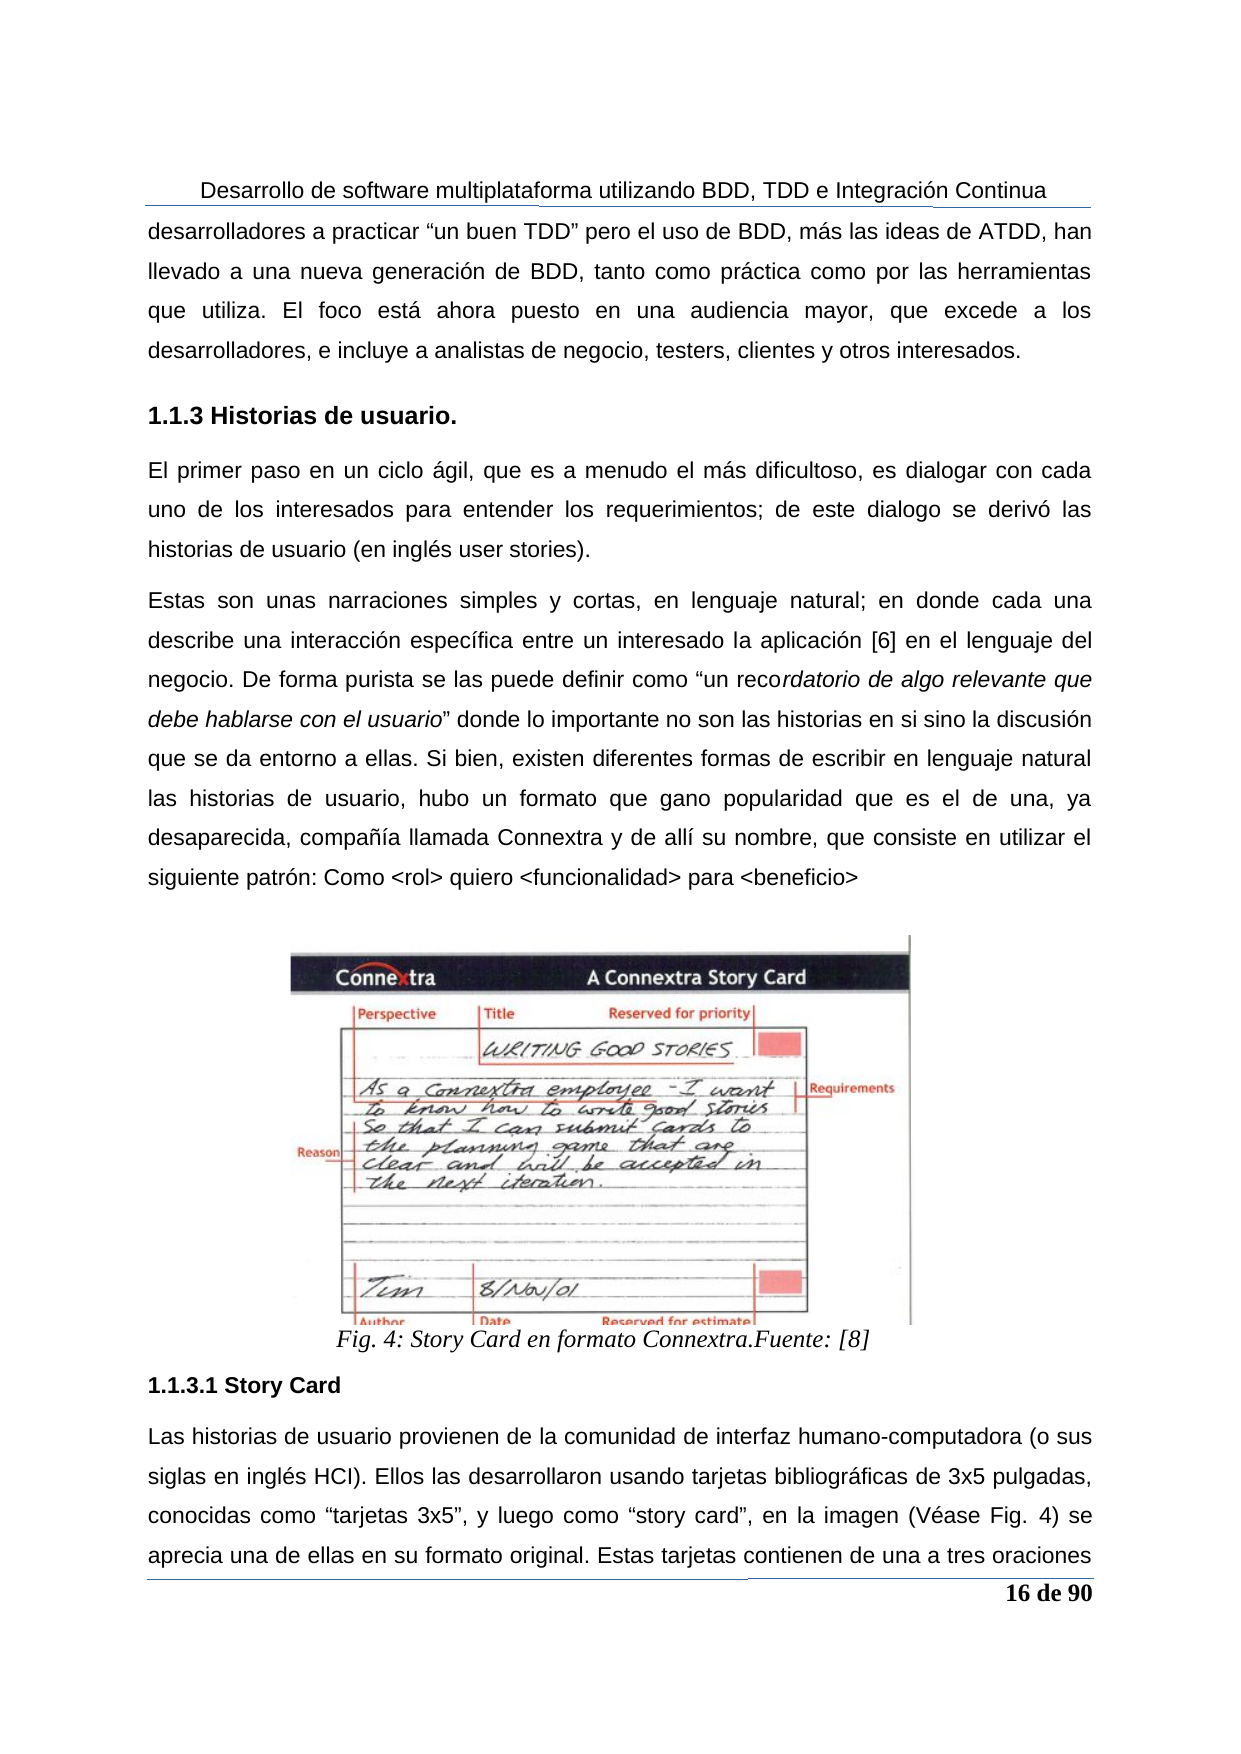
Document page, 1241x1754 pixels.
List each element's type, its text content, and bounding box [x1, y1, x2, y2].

picture [290, 935, 916, 1325]
text 1.1.3.1 Story Card [148, 915, 1093, 1398]
text El primer paso en un ciclo ágil, que es a menudo el más dificultoso, es dialogar con cada uno de los interesados para entender los requerimientos; de este dialogo se derivó las historias de usuario (en inglés user stories). [148, 457, 1093, 562]
text Fig. 4: Story Card en formato Connextra.Fuente: [8] [291, 1325, 915, 1353]
text Las historias de usuario provienen de la comunidad de interfaz humano-computadora (o sus siglas en inglés HCI). Ellos las desarrollaron usando tarjetas bibliográficas de 3x5 pulgadas, conocidas como “tarjetas 3x5”, y luego como “story card”, en la imagen (Véase Fig. 4) se aprecia una de ellas en su formato original. Estas tarjetas contienen de una a tres oraciones [148, 1423, 1093, 1568]
text desarrolladores a practicar “un buen TDD” pero el uso de BDD, más las ideas de ATDD, han llevado a una nueva generación de BDD, tanto como práctica como por las herramientas que utiliza. El foco está ahora puesto en una audiencia mayor, que excede a los desarrolladores, e incluye a analistas de negocio, testers, clientes y otros interesados. [148, 218, 1093, 363]
text Estas son unas narraciones simples y cortas, en lenguaje natural; en donde cada una describe una interacción específica entre un interesado la aplicación [6] en el lenguaje del negocio. De forma purista se las puede definir como “un recordatorio de algo relevante que debe hablarse con el usuario” donde lo importante no son las historias en si sino la discusión que se da entorno a ellas. Si bien, existen diferentes formas de escribir en lenguaje natural las historias de usuario, hubo un formato que gano popularidad que es el de una, ya desaparecida, compañía llamada Connextra y de allí su nombre, que consiste en utilizar el siguiente patrón: Como <rol> quiero <funcionalidad> para <beneficio> [148, 587, 1093, 890]
subtitle 1.1.3 Historias de usuario. [148, 401, 1093, 430]
